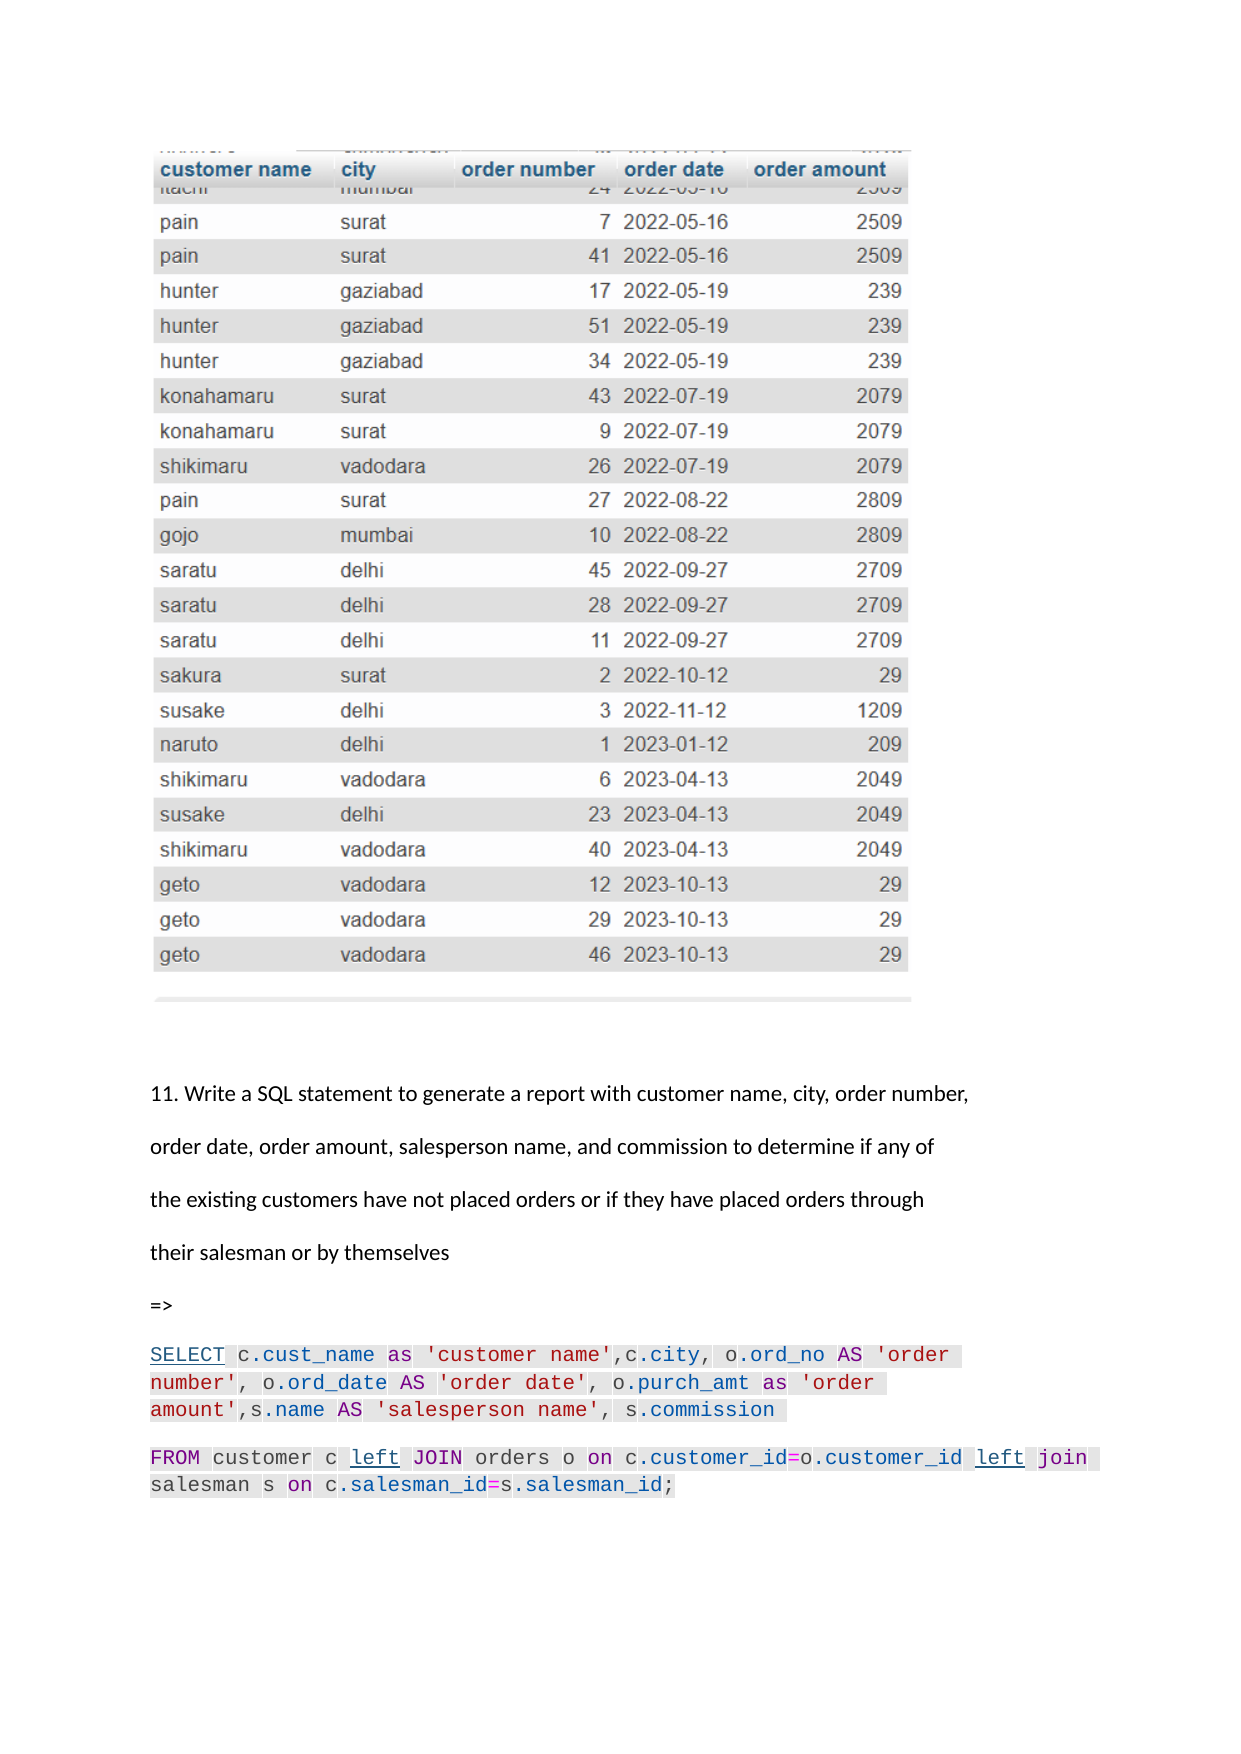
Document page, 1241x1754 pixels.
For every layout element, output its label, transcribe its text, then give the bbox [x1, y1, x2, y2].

text FROM customer c left JOIN orders o on c.customer_id=o.customer_id left join salesman s on c.salesman_id=s.salesman_id; [150, 1447, 1090, 1498]
text the existing customers have not placed orders or if they have placed orders through [150, 1185, 1090, 1213]
text 11. Write a SQL statement to generate a report with customer name, city, order number, [150, 1079, 1090, 1107]
text SELECT c.cust_name as 'customer name',c.city, o.ord_no AS 'order number', o.ord_date AS 'order date', o.purch_amt as 'order amount',s.name AS 'salesperson name', s.commission [150, 1344, 1090, 1422]
text => [150, 1291, 1090, 1319]
text order date, order amount, salesperson name, and commission to determine if any of [150, 1132, 1090, 1160]
text their salesman or by themselves [150, 1238, 1090, 1266]
